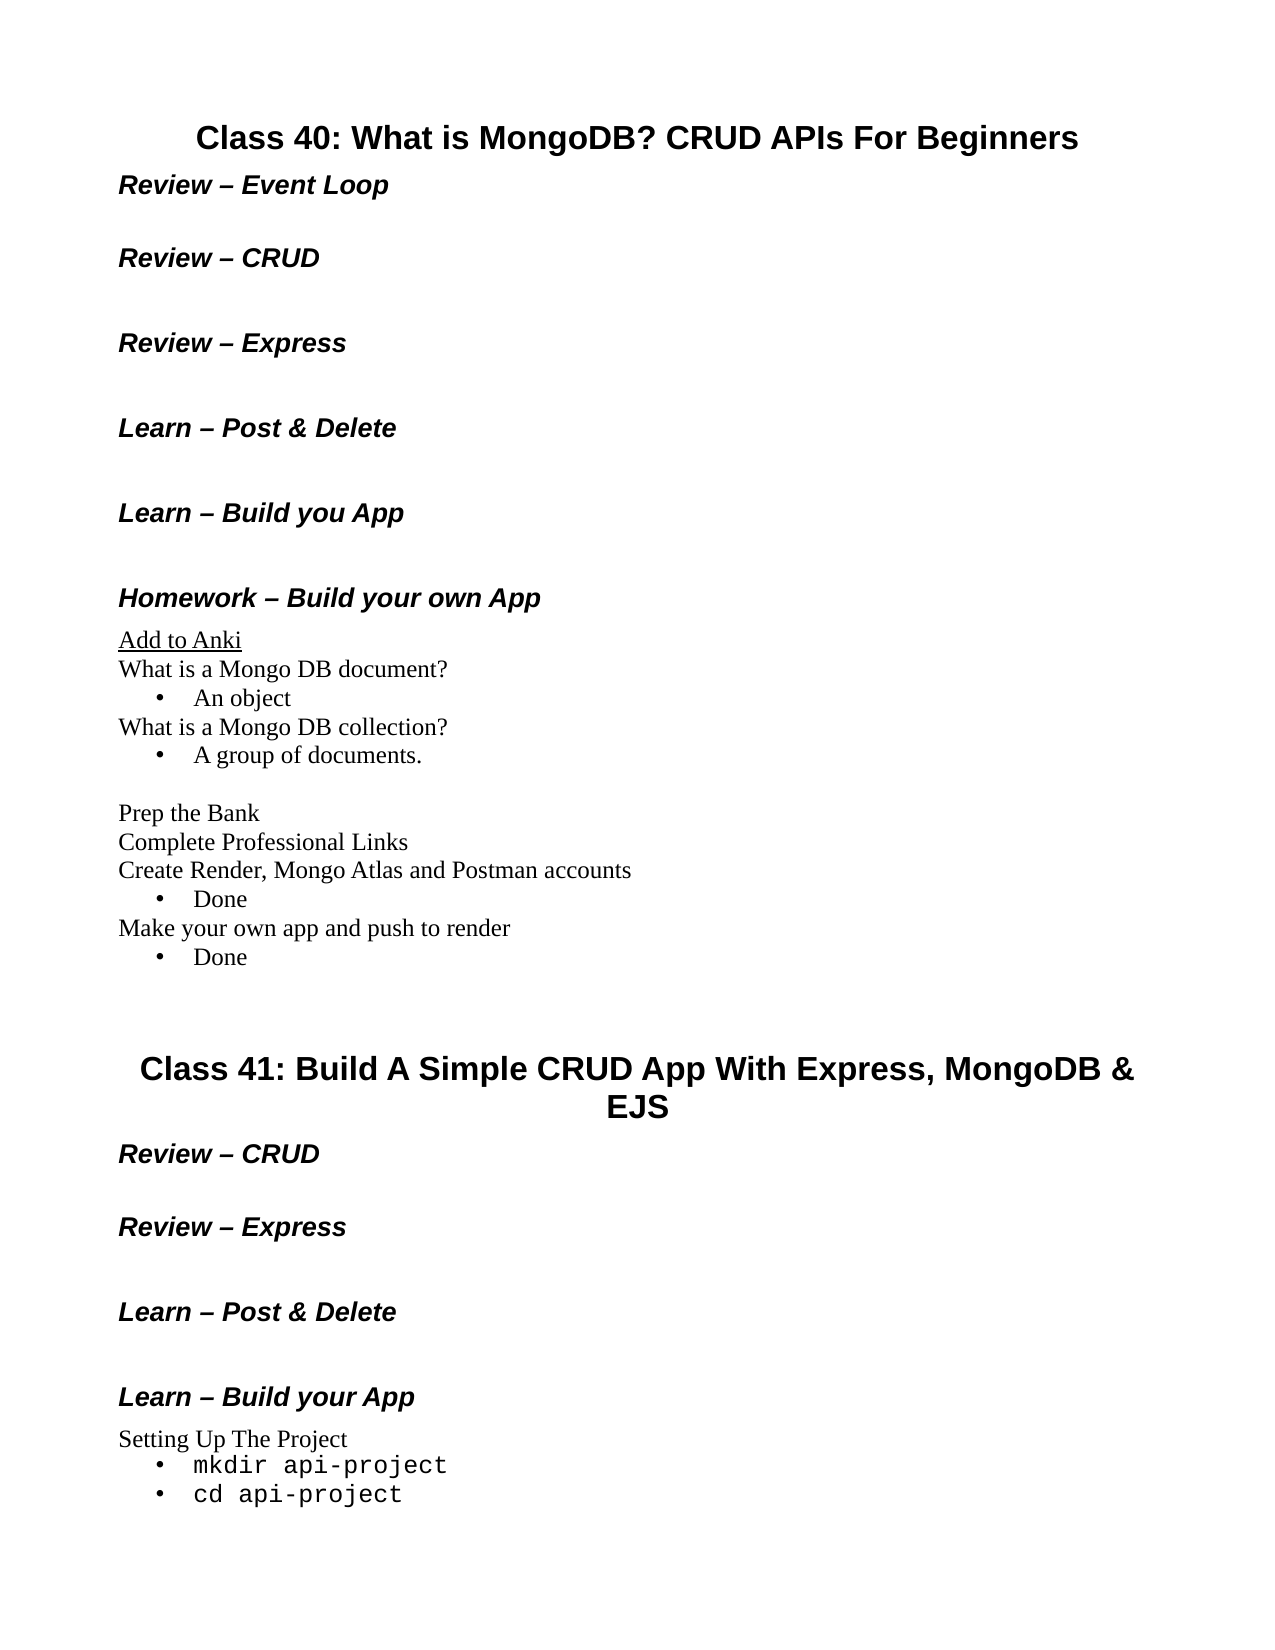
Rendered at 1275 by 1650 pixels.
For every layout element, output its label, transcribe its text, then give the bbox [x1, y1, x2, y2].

subtitle Class 41: Build A Simple CRUD App With Express, MongoDB & EJS [118, 1049, 1157, 1126]
text Setting Up The Project [118, 1424, 1157, 1453]
text Prep the Bank [118, 798, 1157, 827]
list An object [156, 683, 1157, 712]
text Add to Anki [118, 625, 1157, 654]
subtitle Review – Express [118, 1211, 1157, 1242]
subtitle Homework – Build your own App [118, 582, 1157, 613]
list A group of documents. [156, 740, 1157, 769]
subtitle Review – CRUD [118, 1138, 1157, 1169]
subtitle Review – Event Loop [118, 169, 1157, 200]
text Make your own app and push to render [118, 913, 1157, 942]
list cd api-project [156, 1481, 1157, 1510]
text Complete Professional Links [118, 827, 1157, 855]
subtitle Review – Express [118, 327, 1157, 358]
list mkdir api-project [156, 1453, 1157, 1481]
text What is a Mongo DB collection? [118, 712, 1157, 740]
text What is a Mongo DB document? [118, 654, 1157, 683]
subtitle Learn – Build your App [118, 1381, 1157, 1412]
subtitle Learn – Build you App [118, 497, 1157, 528]
subtitle Class 40: What is MongoDB? CRUD APIs For Beginners [118, 118, 1157, 157]
subtitle Learn – Post & Delete [118, 1296, 1157, 1327]
subtitle Learn – Post & Delete [118, 412, 1157, 443]
text Create Render, Mongo Atlas and Postman accounts [118, 855, 1157, 884]
list Done [156, 942, 1157, 970]
list Done [156, 884, 1157, 913]
subtitle Review – CRUD [118, 242, 1157, 273]
